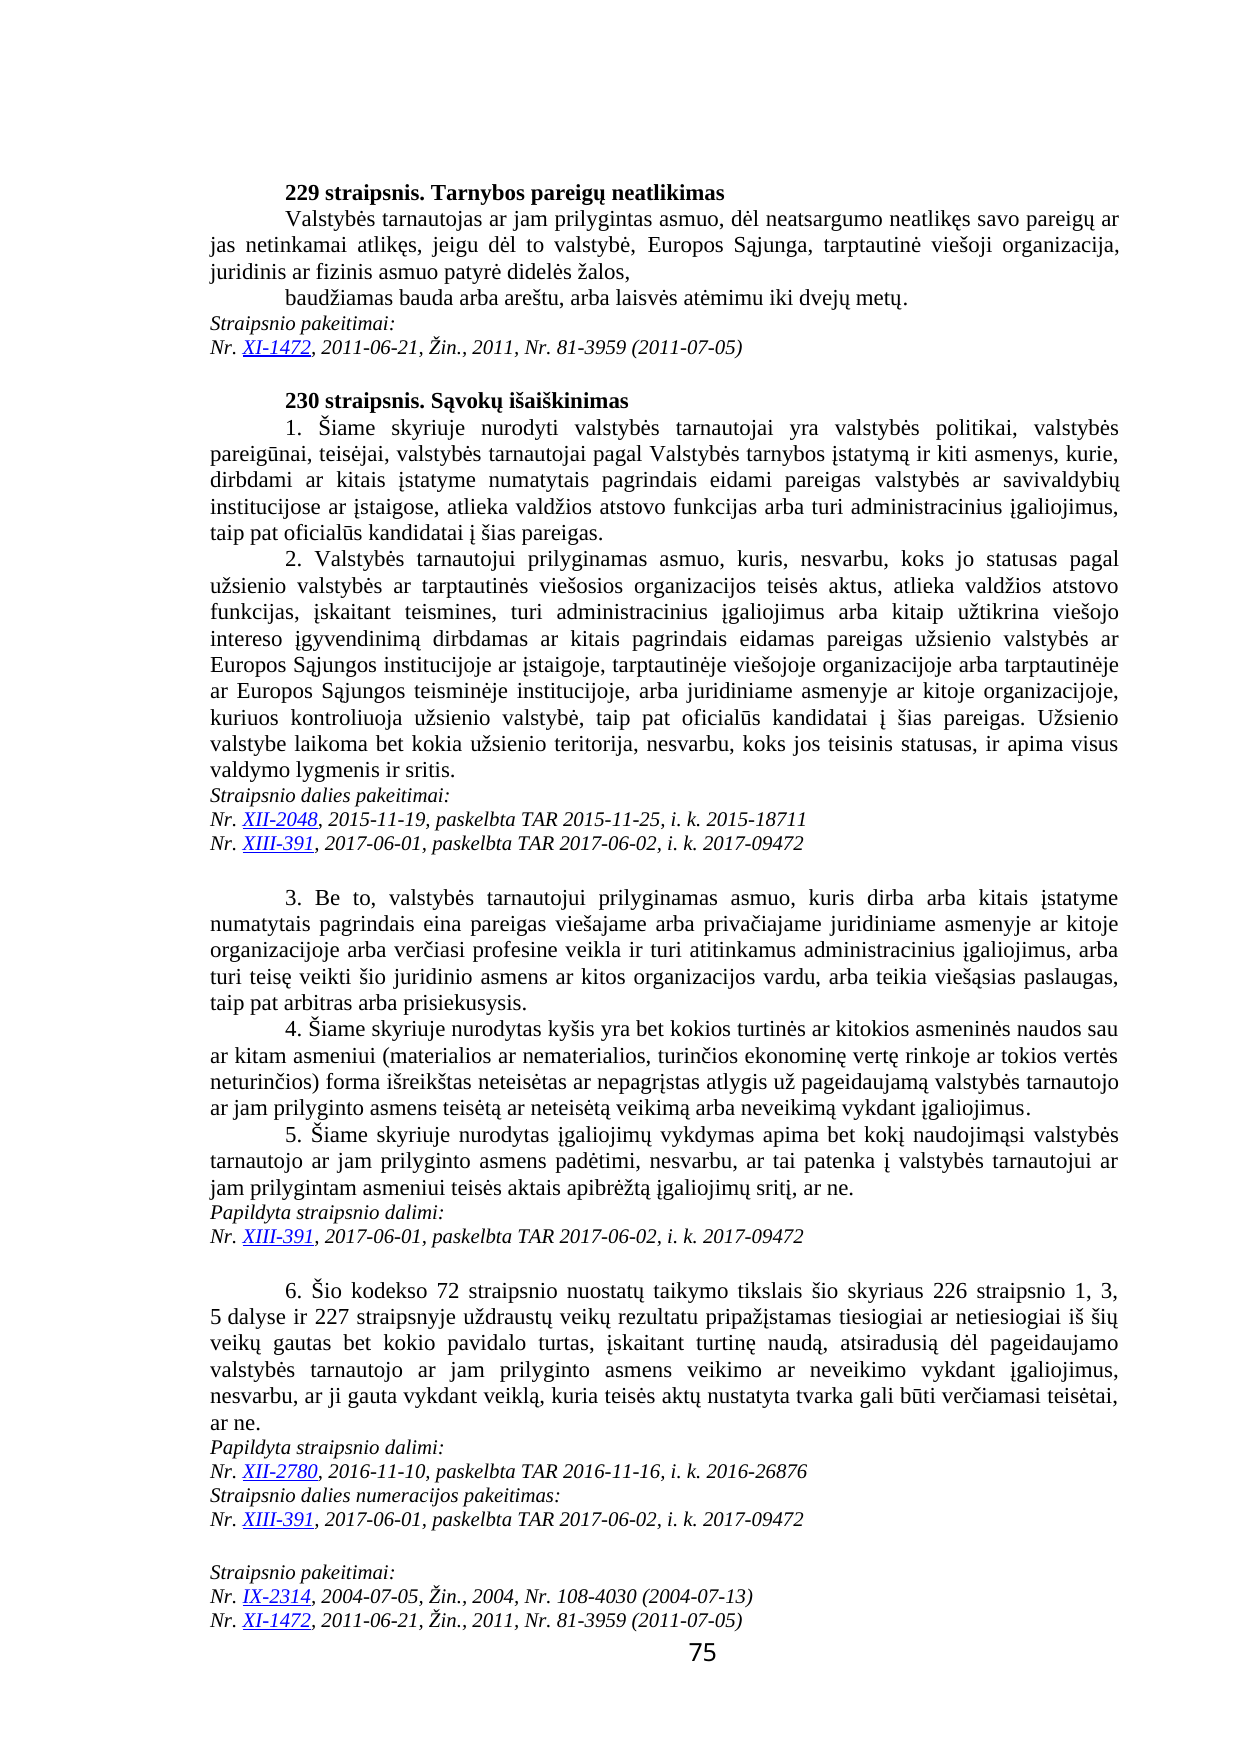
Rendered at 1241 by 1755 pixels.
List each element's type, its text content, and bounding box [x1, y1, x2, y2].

text 4. Šiame skyriuje nurodytas kyšis yra bet kokios turtinės ar kitokios asmeninės naudos sau ar kitam asmeniui (materialios ar nematerialios, turinčios ekonominę vertę rinkoje ar tokios vertės neturinčios) forma išreikštas neteisėtas ar nepagrįstas atlygis už pageidaujamą valstybės tarnautojo ar jam prilyginto asmens teisėtą ar neteisėtą veikimą arba neveikimą vykdant įgaliojimus. [210, 1015, 1120, 1121]
text Nr. XI-1472, 2011-06-21, Žin., 2011, Nr. 81-3959 (2011-07-05) [210, 1608, 1120, 1632]
text 2. Valstybės tarnautojui prilyginamas asmuo, kuris, nesvarbu, koks jo statusas pagal užsienio valstybės ar tarptautinės viešosios organizacijos teisės aktus, atlieka valdžios atstovo funkcijas, įskaitant teismines, turi administracinius įgaliojimus arba kitaip užtikrina viešojo intereso įgyvendinimą dirbdamas ar kitais pagrindais eidamas pareigas užsienio valstybės ar Europos Sąjungos institucijoje ar įstaigoje, tarptautinėje viešojoje organizacijoje arba tarptautinėje ar Europos Sąjungos teisminėje institucijoje, arba juridiniame asmenyje ar kitoje organizacijoje, kuriuos kontroliuoja užsienio valstybė, taip pat oficialūs kandidatai į šias pareigas. Užsienio valstybe laikoma bet kokia užsienio teritorija, nesvarbu, koks jos teisinis statusas, ir apima visus valdymo lygmenis ir sritis. [210, 546, 1120, 783]
text Papildyta straipsnio dalimi: [210, 1435, 1120, 1459]
text Straipsnio dalies pakeitimai: [210, 783, 1120, 807]
text baudžiamas bauda arba areštu, arba laisvės atėmimu iki dvejų metų. [210, 284, 1120, 311]
text Valstybės tarnautojas ar jam prilygintas asmuo, dėl neatsargumo neatlikęs savo pareigų ar jas netinkamai atlikęs, jeigu dėl to valstybė, Europos Sąjunga, tarptautinė viešoji organizacija, juridinis ar fizinis asmuo patyrė didelės žalos, [210, 205, 1120, 284]
text Straipsnio dalies numeracijos pakeitimas: [210, 1483, 1120, 1507]
text Nr. XIII-391, 2017-06-01, paskelbta TAR 2017-06-02, i. k. 2017-09472 [210, 1224, 1120, 1248]
text Papildyta straipsnio dalimi: [210, 1200, 1120, 1224]
text Nr. XIII-391, 2017-06-01, paskelbta TAR 2017-06-02, i. k. 2017-09472 [210, 831, 1120, 855]
text Nr. XII-2048, 2015-11-19, paskelbta TAR 2015-11-25, i. k. 2015-18711 [210, 807, 1120, 831]
text Nr. XIII-391, 2017-06-01, paskelbta TAR 2017-06-02, i. k. 2017-09472 [210, 1507, 1120, 1531]
text 229 straipsnis. Tarnybos pareigų neatlikimas [210, 179, 1120, 205]
text Straipsnio pakeitimai: [210, 1560, 1120, 1584]
text Nr. XI-1472, 2011-06-21, Žin., 2011, Nr. 81-3959 (2011-07-05) [210, 334, 1120, 359]
text 3. Be to, valstybės tarnautojui prilyginamas asmuo, kuris dirba arba kitais įstatyme numatytais pagrindais eina pareigas viešajame arba privačiajame juridiniame asmenyje ar kitoje organizacijoje arba verčiasi profesine veikla ir turi atitinkamus administracinius įgaliojimus, arba turi teisę veikti šio juridinio asmens ar kitos organizacijos vardu, arba teikia viešąsias paslaugas, taip pat arbitras arba prisiekusysis. [210, 884, 1120, 1015]
text Nr. XII-2780, 2016-11-10, paskelbta TAR 2016-11-16, i. k. 2016-26876 [210, 1459, 1120, 1483]
text Nr. IX-2314, 2004-07-05, Žin., 2004, Nr. 108-4030 (2004-07-13) [210, 1584, 1120, 1608]
text 5. Šiame skyriuje nurodytas įgaliojimų vykdymas apima bet kokį naudojimąsi valstybės tarnautojo ar jam prilyginto asmens padėtimi, nesvarbu, ar tai patenka į valstybės tarnautojui ar jam prilygintam asmeniui teisės aktais apibrėžtą įgaliojimų sritį, ar ne. [210, 1121, 1120, 1200]
text 1. Šiame skyriuje nurodyti valstybės tarnautojai yra valstybės politikai, valstybės pareigūnai, teisėjai, valstybės tarnautojai pagal Valstybės tarnybos įstatymą ir kiti asmenys, kurie, dirbdami ar kitais įstatyme numatytais pagrindais eidami pareigas valstybės ar savivaldybių institucijose ar įstaigose, atlieka valdžios atstovo funkcijas arba turi administracinius įgaliojimus, taip pat oficialūs kandidatai į šias pareigas. [210, 414, 1120, 546]
text Straipsnio pakeitimai: [210, 311, 1120, 334]
text 6. Šio kodekso 72 straipsnio nuostatų taikymo tikslais šio skyriaus 226 straipsnio 1, 3, 5 dalyse ir 227 straipsnyje uždraustų veikų rezultatu pripažįstamas tiesiogiai ar netiesiogiai iš šių veikų gautas bet kokio pavidalo turtas, įskaitant turtinę naudą, atsiradusią dėl pageidaujamo valstybės tarnautojo ar jam prilyginto asmens veikimo ar neveikimo vykdant įgaliojimus, nesvarbu, ar ji gauta vykdant veiklą, kuria teisės aktų nustatyta tvarka gali būti verčiamasi teisėtai, ar ne. [210, 1277, 1120, 1435]
text 230 straipsnis. Sąvokų išaiškinimas [210, 387, 1120, 414]
